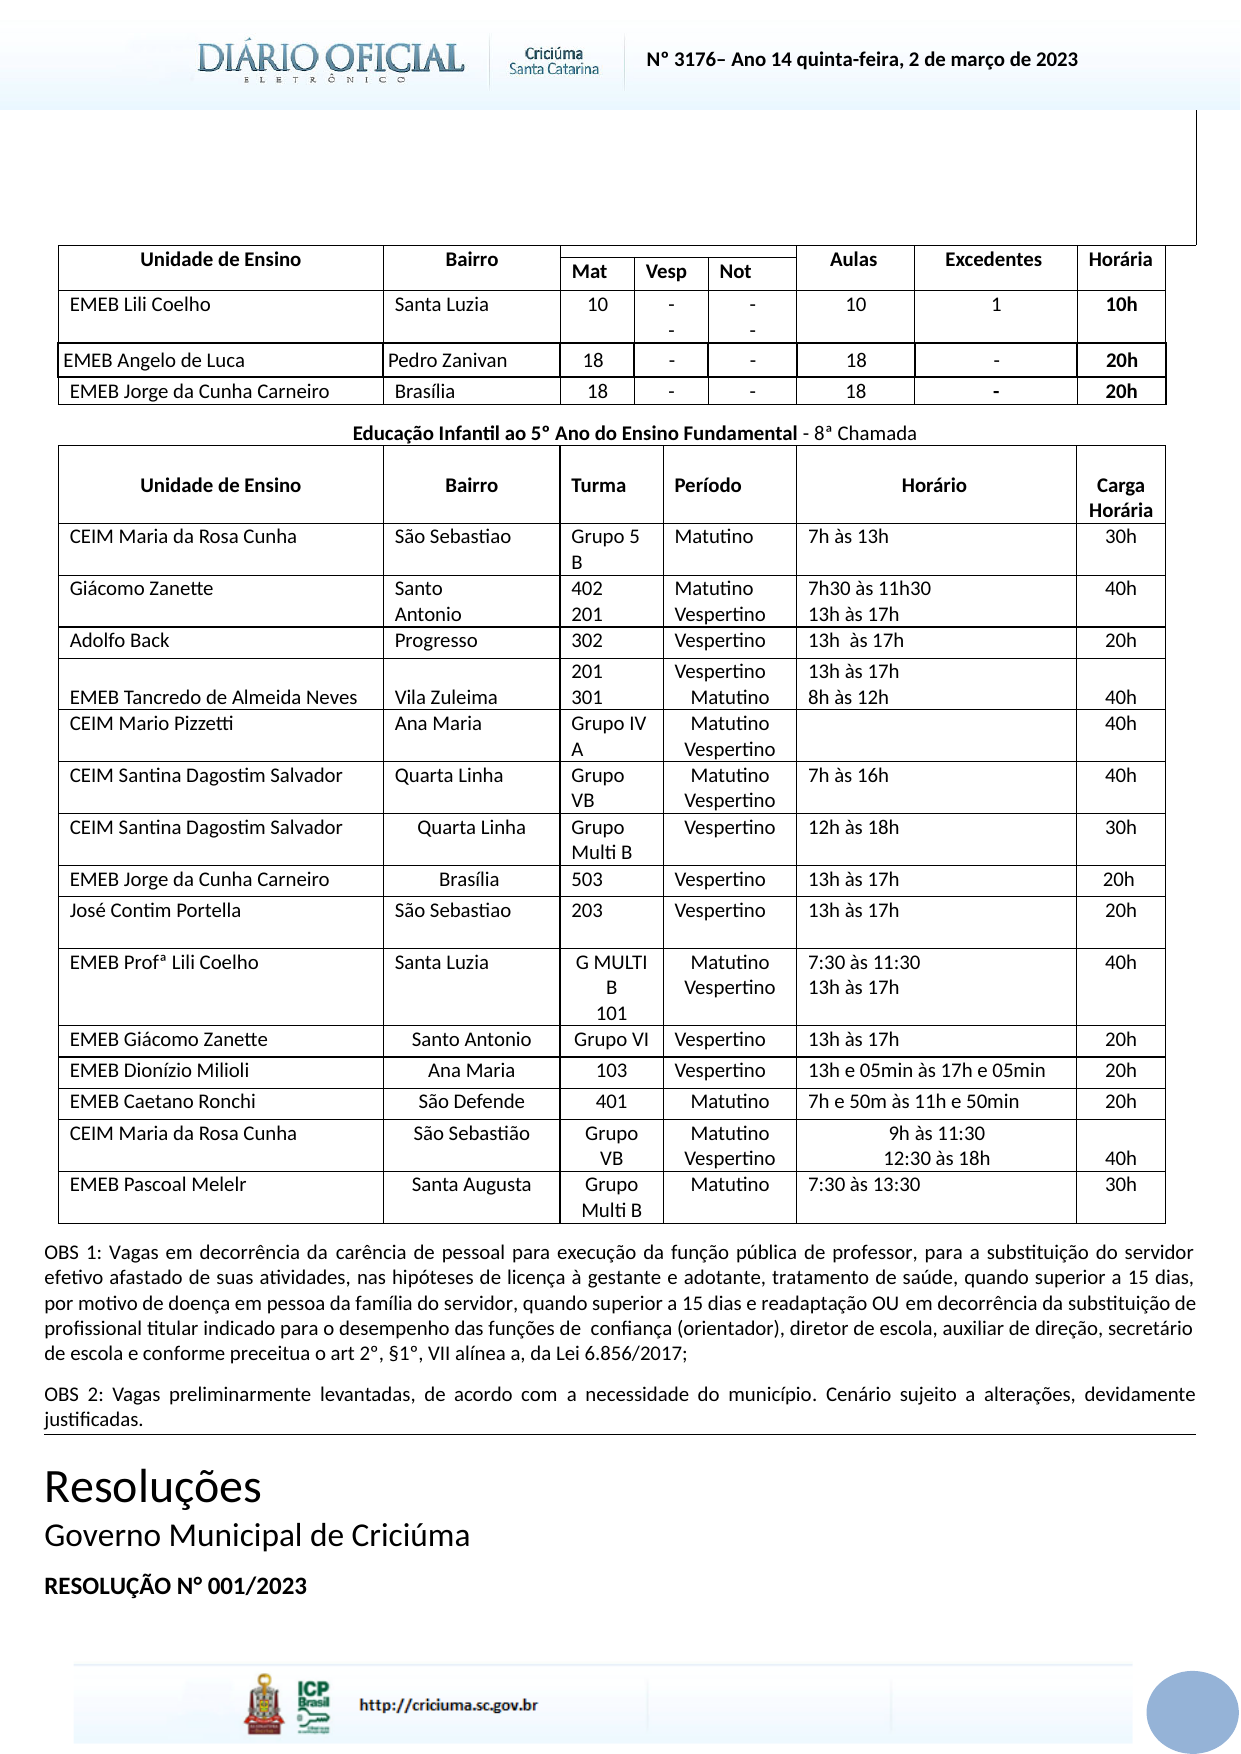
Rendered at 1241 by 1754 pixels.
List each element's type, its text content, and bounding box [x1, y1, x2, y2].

table_header Carga Horária [1077, 446, 1165, 523]
table_cell 13h às 17h [797, 1026, 1076, 1056]
table_cell EMEB Profª Lili Coelho [59, 949, 383, 1025]
table_cell 10h [1078, 291, 1165, 342]
table_cell 12h às 18h [797, 814, 1076, 865]
table_cell - [635, 344, 707, 376]
table_cell 20h [1077, 1089, 1165, 1119]
table_cell Grupo VI [561, 1026, 663, 1056]
table_cell Quarta Linha [384, 814, 559, 865]
table_cell Mat [561, 258, 634, 290]
table_cell 40h [1077, 949, 1165, 1025]
table_cell São Sebastiao [384, 524, 559, 574]
table_cell - [916, 344, 1076, 376]
table_cell 30h [1077, 1172, 1165, 1222]
table_cell 20h [1077, 866, 1165, 896]
table_header Excedentes [915, 246, 1077, 290]
table_header Aulas [797, 246, 914, 290]
table_cell Matutino Vespertino [664, 710, 796, 761]
table_cell Santa Luzia [384, 949, 559, 1025]
table_cell Matutino [664, 1089, 796, 1119]
table_cell 20h [1077, 1058, 1165, 1088]
table_cell - [915, 378, 1077, 403]
table_cell EMEB Caetano Ronchi [59, 1089, 383, 1119]
table_cell 20h [1077, 628, 1165, 657]
table_cell 20h [1078, 344, 1165, 376]
table_cell 503 [561, 866, 663, 896]
table_cell EMEB Giácomo Zanette [59, 1026, 383, 1056]
table_cell 40h [1077, 1120, 1165, 1171]
table_header Unidade de Ensino [59, 446, 383, 523]
table_cell Ana Maria [384, 1058, 559, 1088]
table_cell 18 [798, 344, 914, 376]
table_cell 40h [1077, 576, 1165, 626]
table_cell Ana Maria [384, 710, 559, 761]
table_cell 9h às 11:30 12:30 às 18h [797, 1120, 1076, 1171]
table_cell 30h [1077, 524, 1165, 574]
table_cell Brasília [384, 378, 560, 403]
table_cell 1 [915, 291, 1077, 342]
table_cell EMEB Lili Coelho [59, 291, 383, 342]
table_cell Grupo Multi B [561, 814, 663, 865]
table_cell Grupo VB [561, 762, 663, 813]
table_cell 20h [1078, 378, 1165, 403]
table_cell São Sebastiao [384, 897, 559, 948]
table_header [561, 246, 796, 257]
table_cell Brasília [384, 866, 559, 896]
table_cell EMEB Tancredo de Almeida Neves [59, 659, 383, 709]
table_cell 203 [561, 897, 663, 948]
table_cell Grupo Multi B [561, 1172, 663, 1222]
table_cell EMEB Dionízio Milioli [59, 1058, 383, 1088]
table_cell 20h [1077, 1026, 1165, 1056]
table_cell Vespertino Matutino [664, 659, 796, 709]
text OBS 1: Vagas em decorrência da carência de pessoal para execução da função pública de professor, para a substituição do servidor efetivo afastado de suas atividades, nas hipóteses de licença à gestante e adotante, tratamento de saúde, quando superior a 15 dias, por motivo de doença em pessoa da família do servidor, quando superior a 15 dias e readaptação OU em decorrência da substituição de profissional titular indicado para o desempenho das funções de confiança (orientador), diretor de escola, auxiliar de direção, secretário de escola e conforme preceitua o art 2º, §1º, VII alínea a, da Lei 6.856/2017; [44, 1239, 1196, 1366]
table_cell Grupo IV A [561, 710, 663, 761]
table_cell 10 [561, 291, 634, 342]
table_cell Vespertino [664, 1058, 796, 1088]
table_cell Vespertino [664, 814, 796, 865]
table_cell - [709, 344, 796, 376]
table_cell Giácomo Zanette [59, 576, 383, 626]
text Resoluções [44, 1456, 1196, 1514]
table_cell - [635, 378, 708, 403]
text Governo Municipal de Criciúma [44, 1514, 1196, 1555]
table_cell 103 [561, 1058, 663, 1088]
table_cell Grupo VB [561, 1120, 663, 1171]
table_cell 18 [797, 378, 914, 403]
text Educação Infantil ao 5º Ano do Ensino Fundamental - 8ª Chamada [74, 420, 1196, 445]
table_cell 302 [561, 628, 663, 657]
table_cell 13h às 17h 8h às 12h [797, 659, 1076, 709]
table_cell CEIM Santina Dagostim Salvador [59, 762, 383, 813]
table_cell [797, 710, 1076, 761]
table_header Horário [797, 446, 1076, 523]
table_cell Santo Antonio [384, 576, 559, 626]
table_header Bairro [384, 446, 559, 523]
table_cell Pedro Zanivan [384, 344, 559, 376]
table_cell Matutino Vespertino [664, 576, 796, 626]
table_cell Vila Zuleima [384, 659, 559, 709]
table_cell CEIM Maria da Rosa Cunha [59, 1120, 383, 1171]
table_cell 40h [1077, 659, 1165, 709]
text RESOLUÇÃO N° 001/2023 [44, 1570, 1196, 1601]
table_cell 7h30 às 11h30 13h às 17h [797, 576, 1076, 626]
table_cell EMEB Angelo de Luca [59, 344, 382, 376]
table_cell Vespertino [664, 897, 796, 948]
table_cell EMEB Jorge da Cunha Carneiro [59, 378, 383, 403]
table_cell CEIM Santina Dagostim Salvador [59, 814, 383, 865]
table_cell 18 [561, 344, 633, 376]
table_cell Santa Luzia [384, 291, 560, 342]
table_header Período [664, 446, 796, 523]
table_cell Vespertino [664, 866, 796, 896]
table_cell São Sebastião [384, 1120, 559, 1171]
text OBS 2: Vagas preliminarmente levantadas, de acordo com a necessidade do município. Cenário sujeito a alterações, devidamente justificadas. [44, 1381, 1196, 1434]
table_cell Matutino [664, 1172, 796, 1222]
table_header Horária [1078, 246, 1165, 290]
table_cell 13h às 17h [797, 628, 1076, 657]
table_cell 13h às 17h [797, 897, 1076, 948]
table_cell 201 301 [561, 659, 663, 709]
table_cell 10 [797, 291, 914, 342]
table_cell Progresso [384, 628, 559, 657]
table_cell CEIM Mario Pizzetti [59, 710, 383, 761]
table_header Turma [561, 446, 663, 523]
table_header Unidade de Ensino [59, 246, 383, 290]
table_cell 13h às 17h [797, 866, 1076, 896]
table_cell 30h [1077, 814, 1165, 865]
table_cell Quarta Linha [384, 762, 559, 813]
table_cell EMEB Pascoal Melelr [59, 1172, 383, 1222]
table_cell Adolfo Back [59, 628, 383, 657]
table_cell 7:30 às 11:30 13h às 17h [797, 949, 1076, 1025]
table_cell 20h [1077, 897, 1165, 948]
table_cell São Defende [384, 1089, 559, 1119]
table_cell EMEB Jorge da Cunha Carneiro [59, 866, 383, 896]
table_cell Santa Augusta [384, 1172, 559, 1222]
table_cell 7h às 16h [797, 762, 1076, 813]
table_cell 18 [561, 378, 634, 403]
table_cell G MULTI B 101 [561, 949, 663, 1025]
table_cell - - [709, 291, 796, 342]
table_cell José Contim Portella [59, 897, 383, 948]
table_cell Matutino Vespertino [664, 762, 796, 813]
table_cell 7:30 às 13:30 [797, 1172, 1076, 1222]
table_cell Matutino Vespertino [664, 1120, 796, 1171]
table_cell Matutino [664, 524, 796, 574]
table_cell Vespertino [664, 628, 796, 657]
table_cell 13h e 05min às 17h e 05min [797, 1058, 1076, 1088]
table_cell Vesp [635, 258, 708, 290]
table_cell 40h [1077, 710, 1165, 761]
table_cell Matutino Vespertino [664, 949, 796, 1025]
table_cell CEIM Maria da Rosa Cunha [59, 524, 383, 574]
table_cell 40h [1077, 762, 1165, 813]
table_header Bairro [384, 246, 560, 290]
table_cell Not [709, 258, 796, 290]
table_cell Vespertino [664, 1026, 796, 1056]
table_cell 7h às 13h [797, 524, 1076, 574]
table_cell 7h e 50m às 11h e 50min [797, 1089, 1076, 1119]
table_cell 402 201 [561, 576, 663, 626]
table_cell Grupo 5 B [561, 524, 663, 574]
table_cell - - [635, 291, 708, 342]
table_cell 401 [561, 1089, 663, 1119]
table_cell Santo Antonio [384, 1026, 559, 1056]
table_cell - [709, 378, 796, 403]
